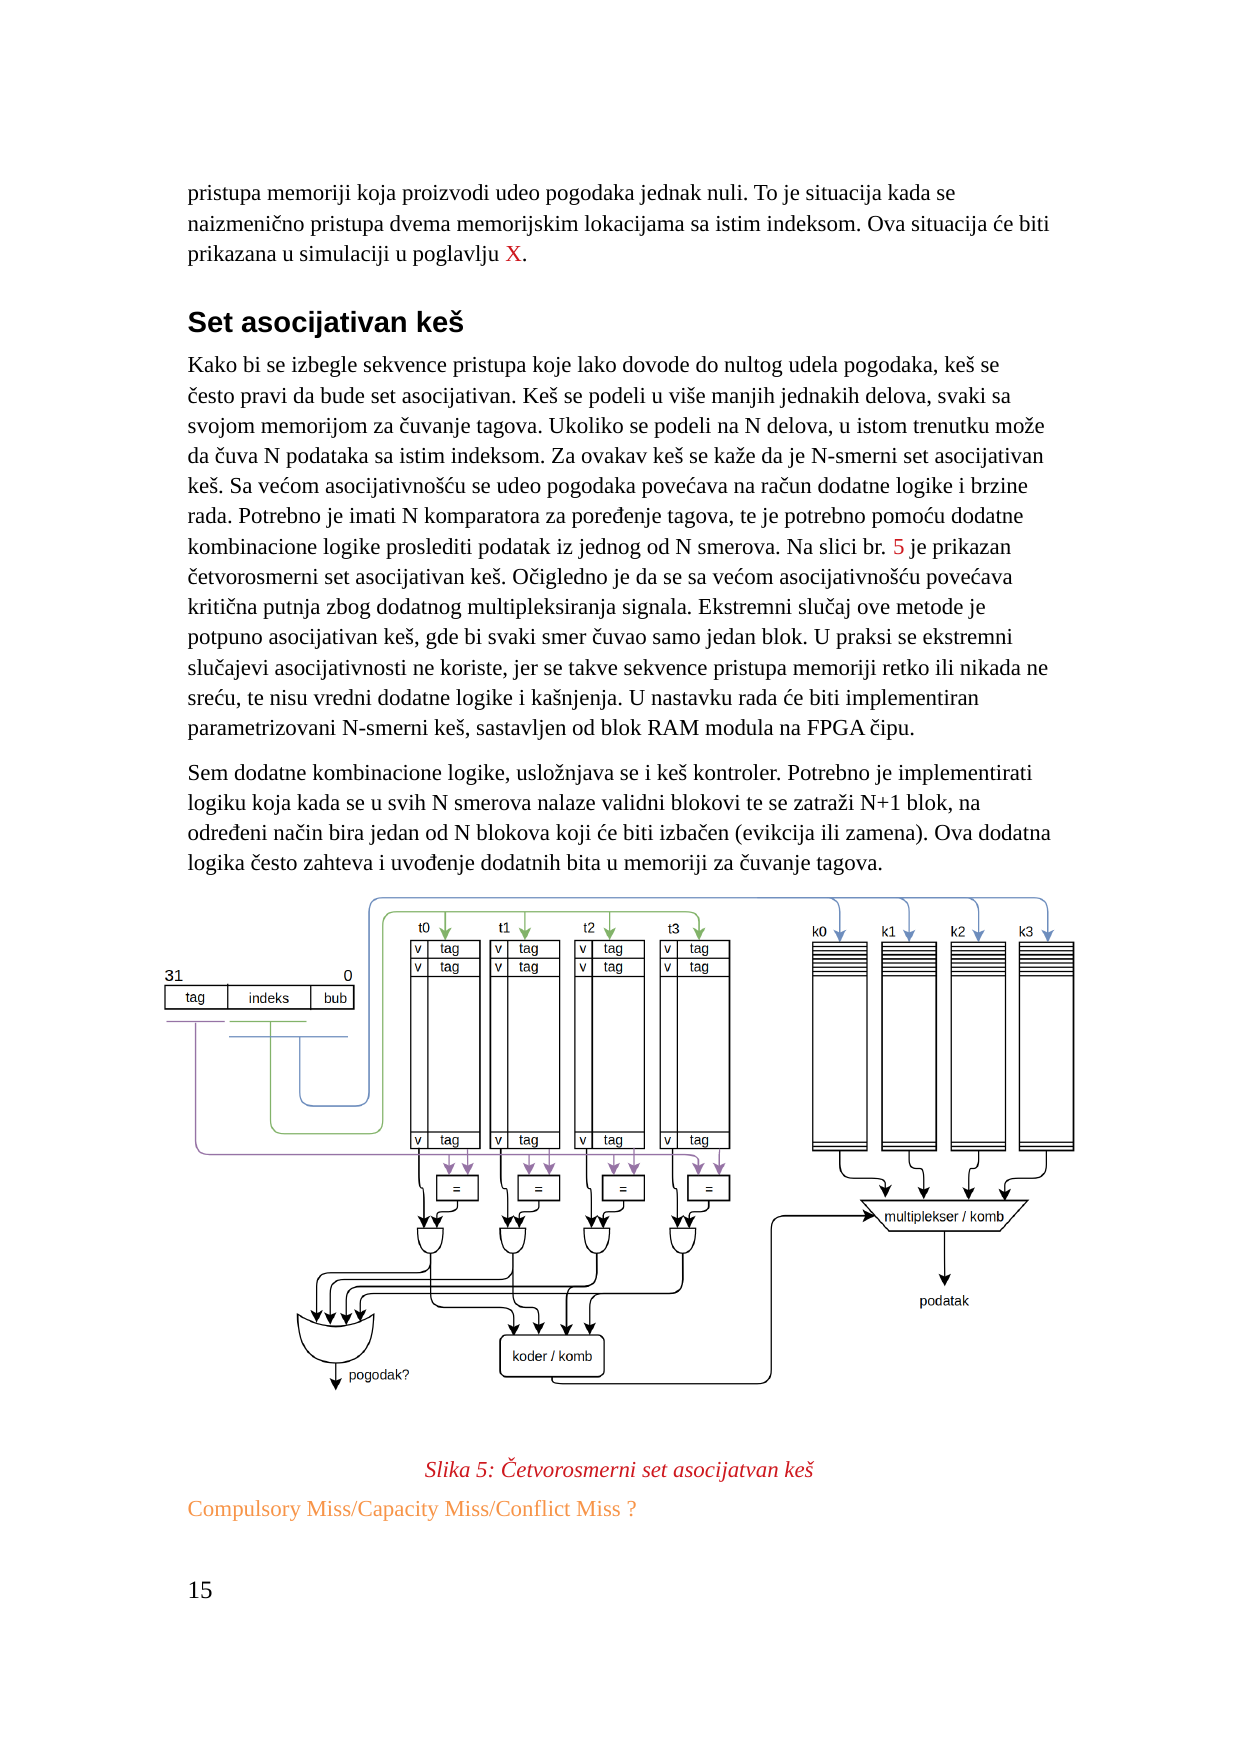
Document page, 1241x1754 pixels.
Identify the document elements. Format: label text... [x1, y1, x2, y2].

subtitle Set asocijativan keš [187, 306, 1053, 339]
text pristupa memoriji koja proizvodi udeo pogodaka jednak nuli. To je situacija kada se naizmenično pristupa dvema memorijskim lokacijama sa istim indeksom. Ova situacija će biti prikazana u simulaciji u poglavlju X. [187, 179, 1053, 266]
subtitle Slika 5: Četvorosmerni set asocijatvan keš [187, 1456, 1053, 1482]
text Kako bi se izbegle sekvence pristupa koje lako dovode do nultog udela pogodaka, keš se često pravi da bude set asocijativan. Keš se podeli u više manjih jednakih delova, svaki sa svojom memorijom za čuvanje tagova. Ukoliko se podeli na N delova, u istom trenutku može da čuva N podataka sa istim indeksom. Za ovakav keš se kaže da je N-smerni set asocijativan keš. Sa većom asocijativnošću se udeo pogodaka povećava na račun dodatne logike i brzine rada. Potrebno je imati N komparatora za poređenje tagova, te je potrebno pomoću dodatne kombinacione logike proslediti podatak iz jednog od N smerova. Na slici br. 5 je prikazan četvorosmerni set asocijativan keš. Očigledno je da se sa većom asocijativnošću povećava kritična putnja zbog dodatnog multipleksiranja signala. Ekstremni slučaj ove metode je potpuno asocijativan keš, gde bi svaki smer čuvao samo jedan blok. U praksi se ekstremni slučajevi asocijativnosti ne koriste, jer se takve sekvence pristupa memoriji retko ili nikada ne sreću, te nisu vredni dodatne logike i kašnjenja. U nastavku rada će biti implementiran parametrizovani N-smerni keš, sastavljen od blok RAM modula na FPGA čipu. [187, 352, 1053, 740]
text Sem dodatne kombinacione logike, usložnjava se i keš kontroler. Potrebno je implementirati logiku koja kada se u svih N smerova nalaze validni blokovi te se zatraži N+1 blok, na određeni način bira jedan od N blokova koji će biti izbačen (evikcija ili zamena). Ova dodatna logika često zahteva i uvođenje dodatnih bita u memoriji za čuvanje tagova. [187, 759, 1053, 876]
picture [156, 894, 1084, 1402]
text Compulsory Miss/Capacity Miss/Conflict Miss ? [187, 1495, 1053, 1521]
